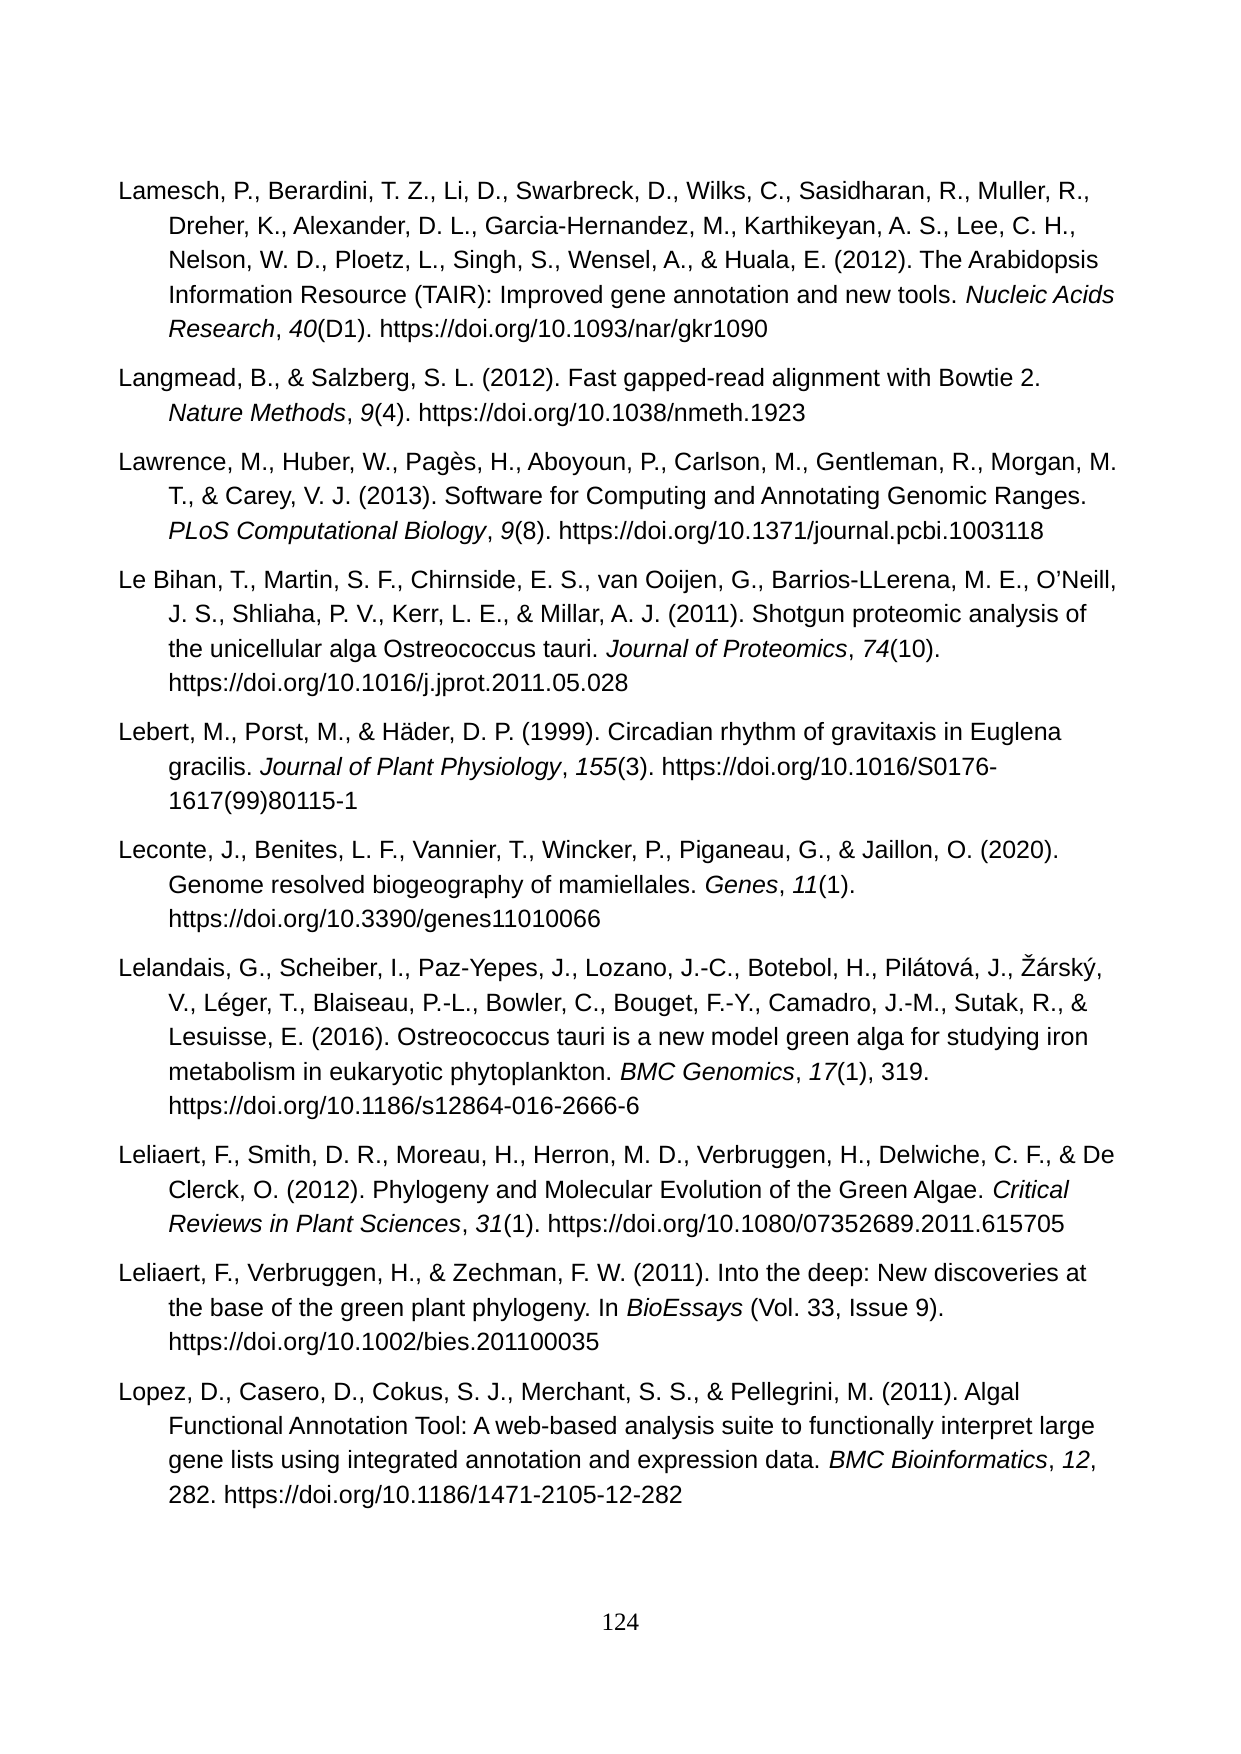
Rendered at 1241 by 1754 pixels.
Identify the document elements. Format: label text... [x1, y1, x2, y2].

text Lamesch, P., Berardini, T. Z., Li, D., Swarbreck, D., Wilks, C., Sasidharan, R., Muller, R., Dreher, K., Alexander, D. L., Garcia-Hernandez, M., Karthikeyan, A. S., Lee, C. H., Nelson, W. D., Ploetz, L., Singh, S., Wensel, A., & Huala, E. (2012). The Arabidopsis Information Resource (TAIR): Improved gene annotation and new tools. Nucleic Acids Research, 40(D1). https://doi.org/10.1093/nar/gkr1090 [118, 176, 1122, 343]
text Lebert, M., Porst, M., & Häder, D. P. (1999). Circadian rhythm of gravitaxis in Euglena gracilis. Journal of Plant Physiology, 155(3). https://doi.org/10.1016/S0176-1617(99)80115-1 [118, 717, 1122, 815]
text Langmead, B., & Salzberg, S. L. (2012). Fast gapped-read alignment with Bowtie 2. Nature Methods, 9(4). https://doi.org/10.1038/nmeth.1923 [118, 363, 1122, 427]
text Leliaert, F., Smith, D. R., Moreau, H., Herron, M. D., Verbruggen, H., Delwiche, C. F., & De Clerck, O. (2012). Phylogeny and Molecular Evolution of the Green Algae. Critical Reviews in Plant Sciences, 31(1). https://doi.org/10.1080/07352689.2011.615705 [118, 1140, 1122, 1238]
text Leconte, J., Benites, L. F., Vannier, T., Wincker, P., Piganeau, G., & Jaillon, O. (2020). Genome resolved biogeography of mamiellales. Genes, 11(1). https://doi.org/10.3390/genes11010066 [118, 835, 1122, 933]
text Leliaert, F., Verbruggen, H., & Zechman, F. W. (2011). Into the deep: New discoveries at the base of the green plant phylogeny. In BioEssays (Vol. 33, Issue 9). https://doi.org/10.1002/bies.201100035 [118, 1258, 1122, 1356]
text Lelandais, G., Scheiber, I., Paz-Yepes, J., Lozano, J.-C., Botebol, H., Pilátová, J., Žárský, V., Léger, T., Blaiseau, P.-L., Bowler, C., Bouget, F.-Y., Camadro, J.-M., Sutak, R., & Lesuisse, E. (2016). Ostreococcus tauri is a new model green alga for studying iron metabolism in eukaryotic phytoplankton. BMC Genomics, 17(1), 319. https://doi.org/10.1186/s12864-016-2666-6 [118, 953, 1122, 1120]
text Lopez, D., Casero, D., Cokus, S. J., Merchant, S. S., & Pellegrini, M. (2011). Algal Functional Annotation Tool: A web-based analysis suite to functionally interpret large gene lists using integrated annotation and expression data. BMC Bioinformatics, 12, 282. https://doi.org/10.1186/1471-2105-12-282 [118, 1376, 1122, 1509]
text Lawrence, M., Huber, W., Pagès, H., Aboyoun, P., Carlson, M., Gentleman, R., Morgan, M. T., & Carey, V. J. (2013). Software for Computing and Annotating Genomic Ranges. PLoS Computational Biology, 9(8). https://doi.org/10.1371/journal.pcbi.1003118 [118, 447, 1122, 544]
text Le Bihan, T., Martin, S. F., Chirnside, E. S., van Ooijen, G., Barrios-LLerena, M. E., O’Neill, J. S., Shliaha, P. V., Kerr, L. E., & Millar, A. J. (2011). Shotgun proteomic analysis of the unicellular alga Ostreococcus tauri. Journal of Proteomics, 74(10). https://doi.org/10.1016/j.jprot.2011.05.028 [118, 565, 1122, 697]
